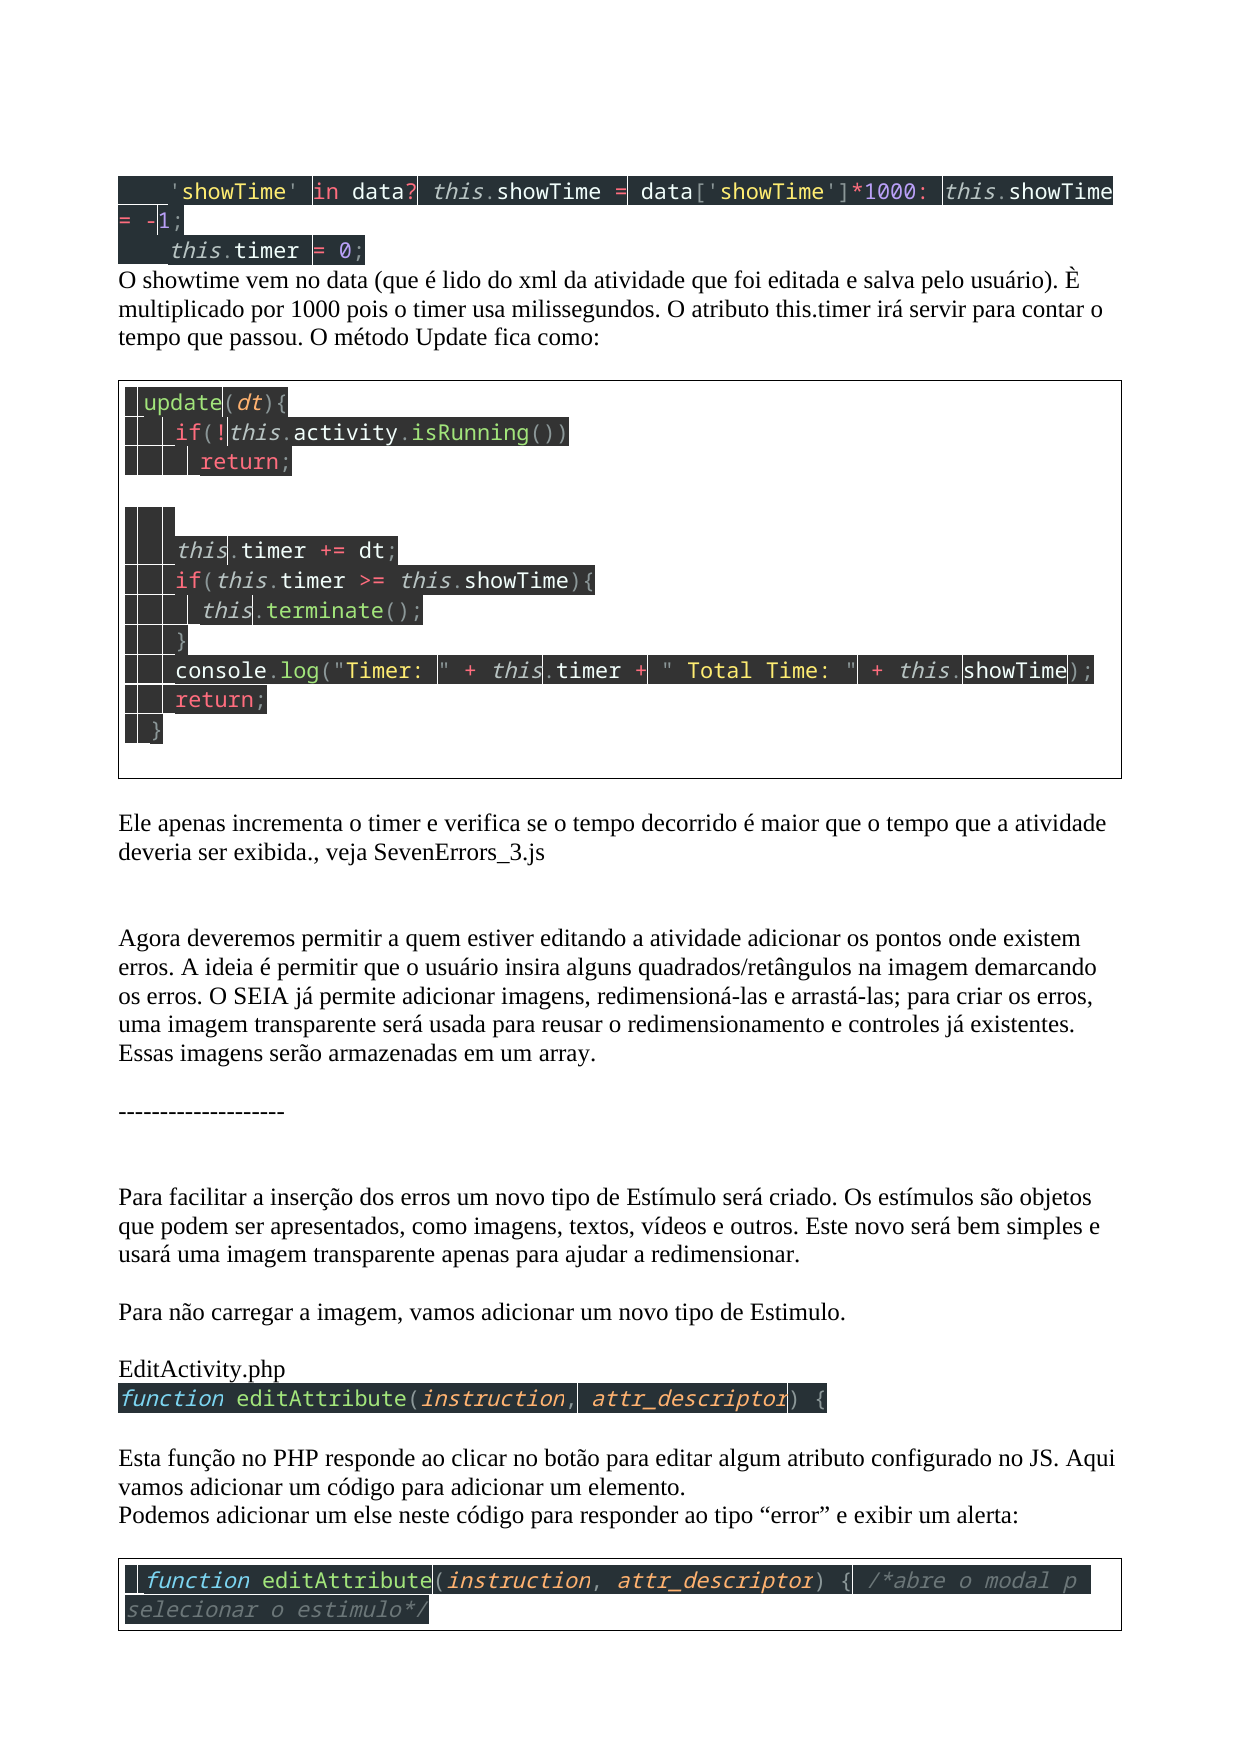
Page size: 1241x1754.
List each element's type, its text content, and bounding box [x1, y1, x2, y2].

table_header update(dt){ if(!this.activity.isRunning()) return; this.timer += dt; if(this.timer >= this.showTime){ this.terminate(); } console.log("Timer: " + this.timer + " Total Time: " + this.showTime); return; } [119, 381, 1121, 778]
text Para não carregar a imagem, vamos adicionar um novo tipo de Estimulo. [118, 1297, 1122, 1326]
table_header function editAttribute(instruction, attr_descriptor) { /*abre o modal p selecionar o estimulo*/ [119, 1559, 1121, 1630]
text -------------------- [118, 1096, 1122, 1124]
text function editAttribute(instruction, attr_descriptor) { [118, 1383, 1122, 1413]
text Para facilitar a inserção dos erros um novo tipo de Estímulo será criado. Os estímulos são objetos que podem ser apresentados, como imagens, textos, vídeos e outros. Este novo será bem simples e usará uma imagem transparente apenas para ajudar a redimensionar. [118, 1182, 1122, 1268]
text this.timer = 0; [118, 235, 1122, 265]
text Podemos adicionar um else neste código para responder ao tipo “error” e exibir um alerta: [118, 1500, 1122, 1529]
text O showtime vem no data (que é lido do xml da atividade que foi editada e salva pelo usuário). È multiplicado por 1000 pois o timer usa milissegundos. O atributo this.timer irá servir para contar o tempo que passou. O método Update fica como: [118, 265, 1122, 351]
text 'showTime' in data? this.showTime = data['showTime']*1000: this.showTime = -1; [118, 176, 1122, 235]
text EditActivity.php [118, 1354, 1122, 1383]
text Ele apenas incrementa o timer e verifica se o tempo decorrido é maior que o tempo que a atividade deveria ser exibida., veja SevenErrors_3.js [118, 808, 1122, 866]
text Agora deveremos permitir a quem estiver editando a atividade adicionar os pontos onde existem erros. A ideia é permitir que o usuário insira alguns quadrados/retângulos na imagem demarcando os erros. O SEIA já permite adicionar imagens, redimensioná-las e arrastá-las; para criar os erros, uma imagem transparente será usada para reusar o redimensionamento e controles já existentes. Essas imagens serão armazenadas em um array. [118, 923, 1122, 1067]
text Esta função no PHP responde ao clicar no botão para editar algum atributo configurado no JS. Aqui vamos adicionar um código para adicionar um elemento. [118, 1443, 1122, 1500]
